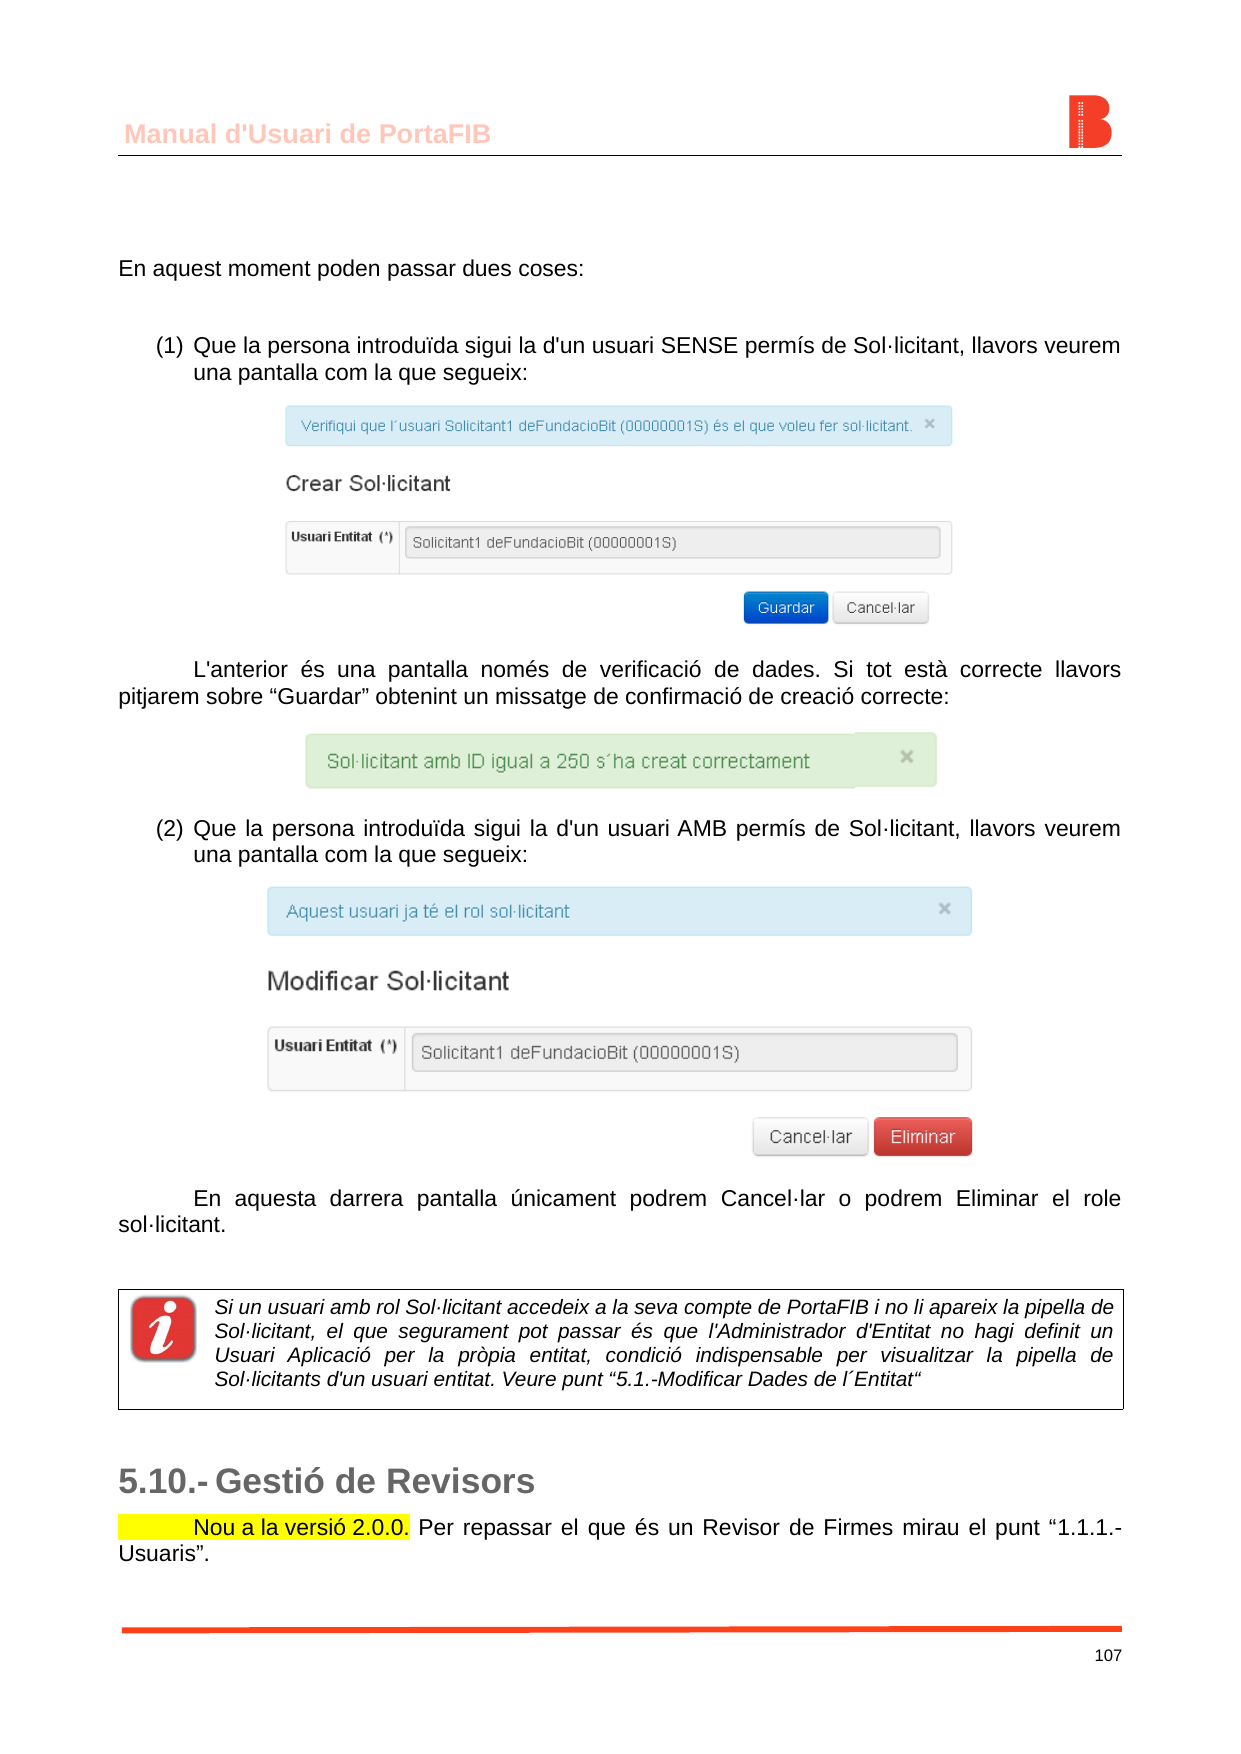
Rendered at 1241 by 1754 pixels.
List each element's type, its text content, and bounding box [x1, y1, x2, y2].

picture [293, 721, 947, 803]
list Que la persona introduïda sigui la d'un usuari AMB permís de Sol·licitant, llavors veurem una pantalla com la que segueix: [156, 815, 1122, 867]
table_header Si un usuari amb rol Sol·licitant accedeix a la seva compte de PortaFIB i no li apareix la pipella de Sol·licitant, el que segurament pot passar és que l'Administrador d'Entitat no hagi definit un Usuari Aplicació per la pròpia entitat, condició indispensable per visualitzar la pipella de Sol·licitants d'un usuari entitat. Veure punt “5.1.-Modificar Dades de l´Entitat“ [209, 1290, 1123, 1409]
picture [1063, 94, 1117, 150]
text L'anterior és una pantalla només de verificació de dades. Si tot està correcte llavors pitjarem sobre “Guardar” obtenint un missatge de confirmació de creació correcte: [118, 656, 1122, 709]
list Que la persona introduïda sigui la d'un usuari SENSE permís de Sol·licitant, llavors veurem una pantalla com la que segueix: [156, 332, 1122, 385]
text Nou a la versió 2.0.0. Per repassar el que és un Revisor de Firmes mirau el punt “1.1.1Usuaris”. [118, 1513, 1122, 1566]
text En aquesta darrera pantalla únicament podrem Cancel·lar o podrem Eliminar el role sol·licitant. [118, 1185, 1122, 1238]
text En aquest moment poden passar dues coses: [118, 254, 1122, 281]
picture [277, 397, 963, 644]
picture [252, 880, 988, 1173]
subtitle Gestió de Revisors [118, 1460, 1122, 1501]
picture [129, 1294, 198, 1363]
table_header [119, 1290, 209, 1409]
